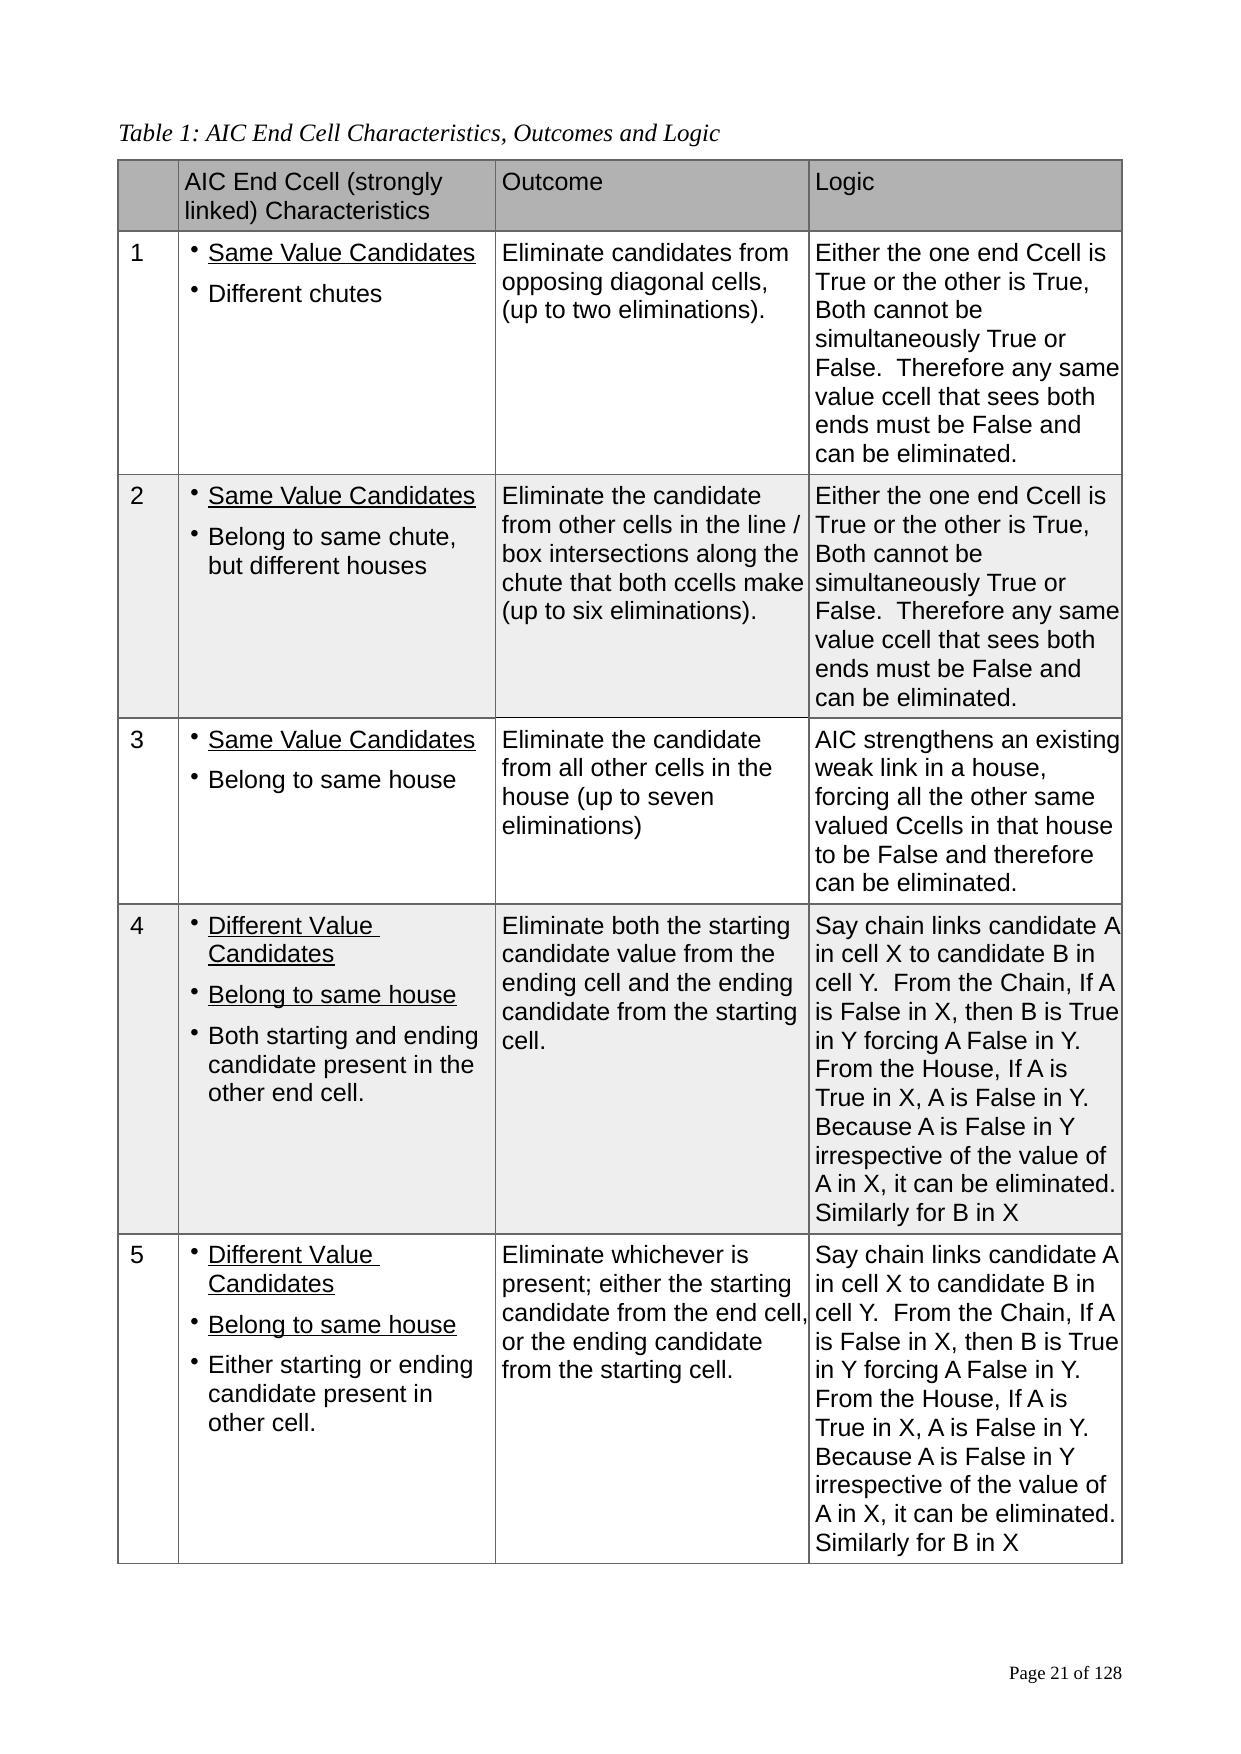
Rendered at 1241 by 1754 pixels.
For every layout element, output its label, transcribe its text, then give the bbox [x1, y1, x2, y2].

table_cell Eliminate both the starting candidate value from the ending cell and the ending candidate from the starting cell. [496, 905, 808, 1233]
table_header AIC End Ccell (strongly linked) Characteristics [179, 161, 495, 230]
table_cell Say chain links candidate A in cell X to candidate B in cell Y. From the Chain, If A is False in X, then B is True in Y forcing A False in Y. From the House, If A is True in X, A is False in Y. Because A is False in Y irrespective of the value of A in X, it can be eliminated. Similarly for B in X [810, 1235, 1121, 1562]
table_cell Eliminate whichever is present; either the starting candidate from the end cell, or the ending candidate from the starting cell. [496, 1235, 808, 1562]
table_cell Same Value Candidates Different chutes [179, 232, 495, 474]
table_cell Different Value Candidates Belong to same house Both starting and ending candidate present in the other end cell. [179, 905, 495, 1233]
table_cell Different Value Candidates Belong to same house Either starting or ending candidate present in other cell. [179, 1235, 495, 1562]
table_cell Either the one end Ccell is True or the other is True, Both cannot be simultaneously True or False. Therefore any same value ccell that sees both ends must be False and can be eliminated. [810, 475, 1121, 717]
table_cell 2 [119, 475, 178, 717]
table_cell Same Value Candidates Belong to same chute, but different houses [179, 475, 495, 717]
table_cell Eliminate candidates from opposing diagonal cells, (up to two eliminations). [496, 232, 808, 474]
table_cell Eliminate the candidate from all other cells in the house (up to seven eliminations) [496, 718, 808, 903]
table_cell Eliminate the candidate from other cells in the line / box intersections along the chute that both ccells make (up to six eliminations). [496, 475, 808, 717]
table_cell Say chain links candidate A in cell X to candidate B in cell Y. From the Chain, If A is False in X, then B is True in Y forcing A False in Y. From the House, If A is True in X, A is False in Y. Because A is False in Y irrespective of the value of A in X, it can be eliminated. Similarly for B in X [810, 905, 1121, 1233]
table_cell Either the one end Ccell is True or the other is True, Both cannot be simultaneously True or False. Therefore any same value ccell that sees both ends must be False and can be eliminated. [810, 232, 1121, 474]
table_cell 1 [119, 232, 178, 474]
table_header Outcome [496, 161, 808, 230]
table_cell Same Value Candidates Belong to same house [179, 719, 495, 903]
text Table 1: AIC End Cell Characteristics, Outcomes and Logic [118, 118, 1122, 147]
table_cell 4 [119, 905, 178, 1233]
table_header Logic [810, 161, 1121, 230]
table_cell 5 [119, 1235, 178, 1562]
table_cell AIC strengthens an existing weak link in a house, forcing all the other same valued Ccells in that house to be False and therefore can be eliminated. [810, 719, 1121, 903]
table_header [119, 161, 178, 230]
table_cell 3 [119, 719, 178, 903]
